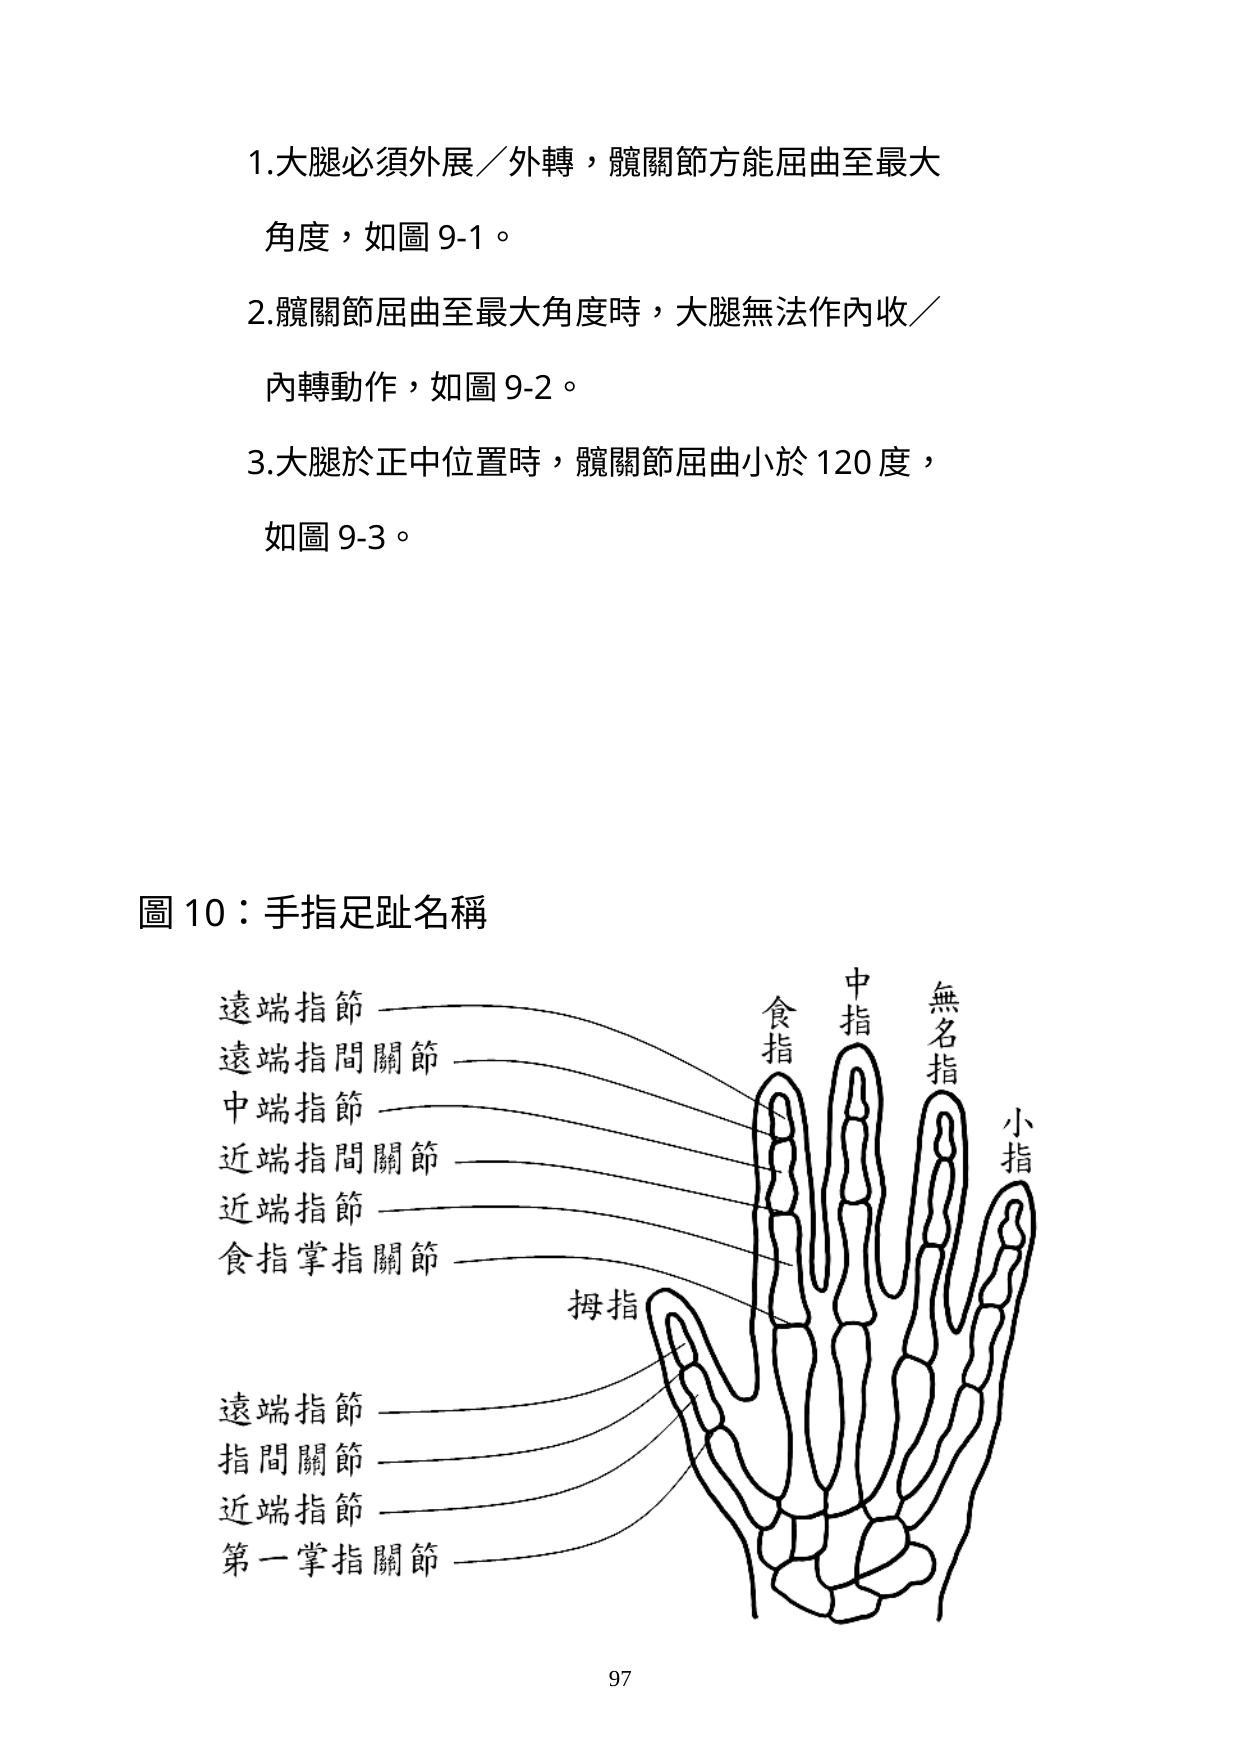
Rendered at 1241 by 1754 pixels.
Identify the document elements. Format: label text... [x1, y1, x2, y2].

text 內轉動作，如圖9-2。 [195, 348, 1122, 423]
text 1.大腿必須外展／外轉，髖關節方能屈曲至最大 [195, 123, 1122, 198]
text 圖10：手指足趾名稱 [118, 873, 1122, 948]
text 2.髖關節屈曲至最大角度時，大腿無法作內收／ [195, 273, 1122, 348]
picture [212, 962, 1045, 1629]
text 3.大腿於正中位置時，髖關節屈曲小於120度， [195, 423, 1122, 498]
text 角度，如圖9-1。 [195, 198, 1122, 273]
text 如圖9-3。 [195, 498, 1122, 573]
